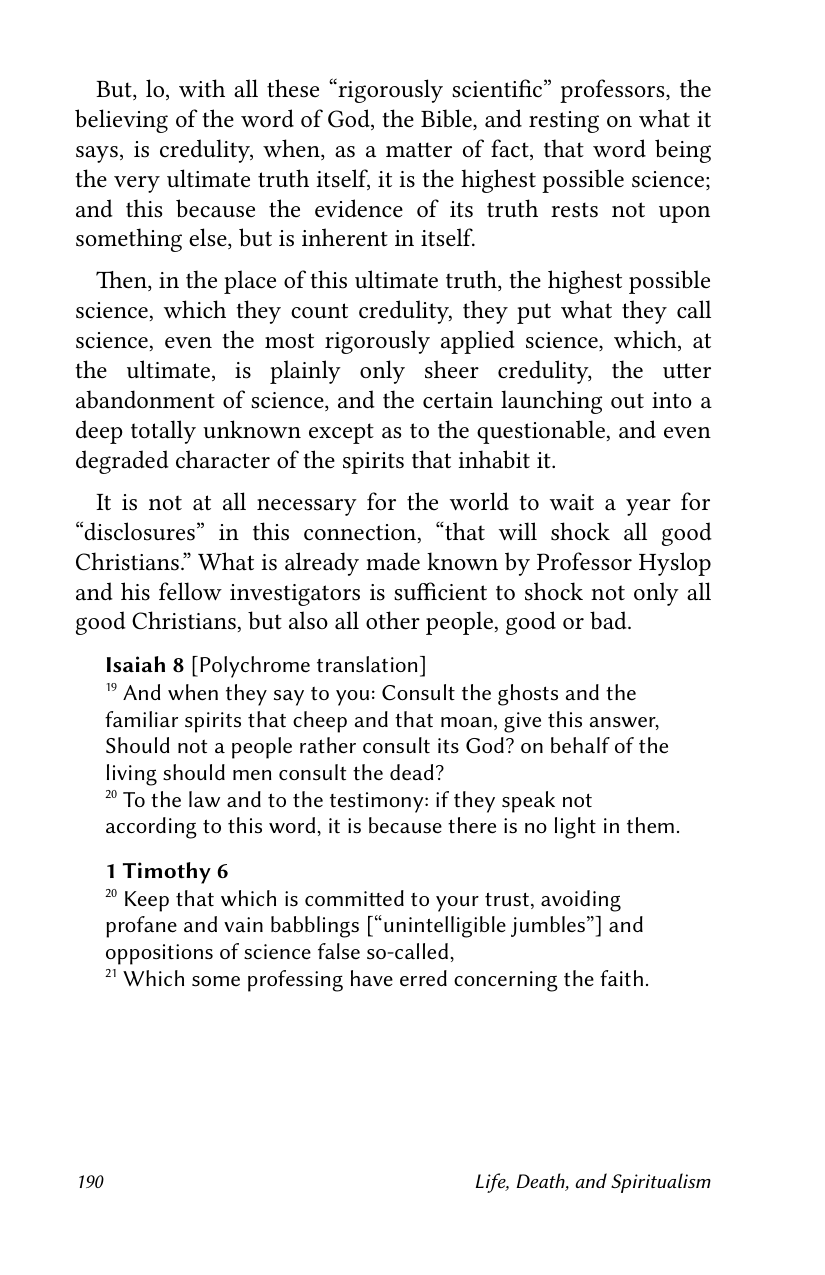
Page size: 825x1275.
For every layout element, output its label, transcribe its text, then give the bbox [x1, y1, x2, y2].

text But, lo, with all these “rigorously scientific” professors, the believing of the word of God, the Bible, and resting on what it says, is credulity, when, as a matter of fact, that word being the very ultimate truth itself, it is the highest possible science; and this because the evidence of its truth rests not upon something else, but is inherent in itself. [75, 75, 712, 253]
text Then, in the place of this ultimate truth, the highest possible science, which they count credulity, they put what they call science, even the most rigorously applied science, which, at the ultimate, is plainly only sheer credulity, the utter abandonment of science, and the certain launching out into a deep totally unknown except as to the questionable, and even degraded character of the spirits that inhabit it. [75, 266, 712, 474]
text 19 And when they say to you: Consult the ghosts and the familiar spirits that cheep and that moan, give this answer, Should not a people rather consult its God? on behalf of the living should men consult the dead? [105, 680, 682, 786]
text Isaiah 8 [Polychrome translation] [105, 652, 712, 678]
text 20 Keep that which is committed to your trust, avoiding profane and vain babblings [“unintelligible jumbles”] and oppositions of science false so-called, [105, 885, 682, 965]
text 1 Timothy 6 [105, 858, 712, 884]
text 21 Which some professing have erred concerning the faith. [105, 965, 682, 992]
text 20 To the law and to the testimony: if they speak not according to this word, it is because there is no light in them. [105, 787, 682, 839]
text It is not at all necessary for the world to wait a year for “disclosures” in this connection, “that will shock all good Christians.” What is already made known by Professor Hyslop and his fellow investigators is sufficient to shock not only all good Christians, but also all other people, good or bad. [75, 488, 712, 636]
